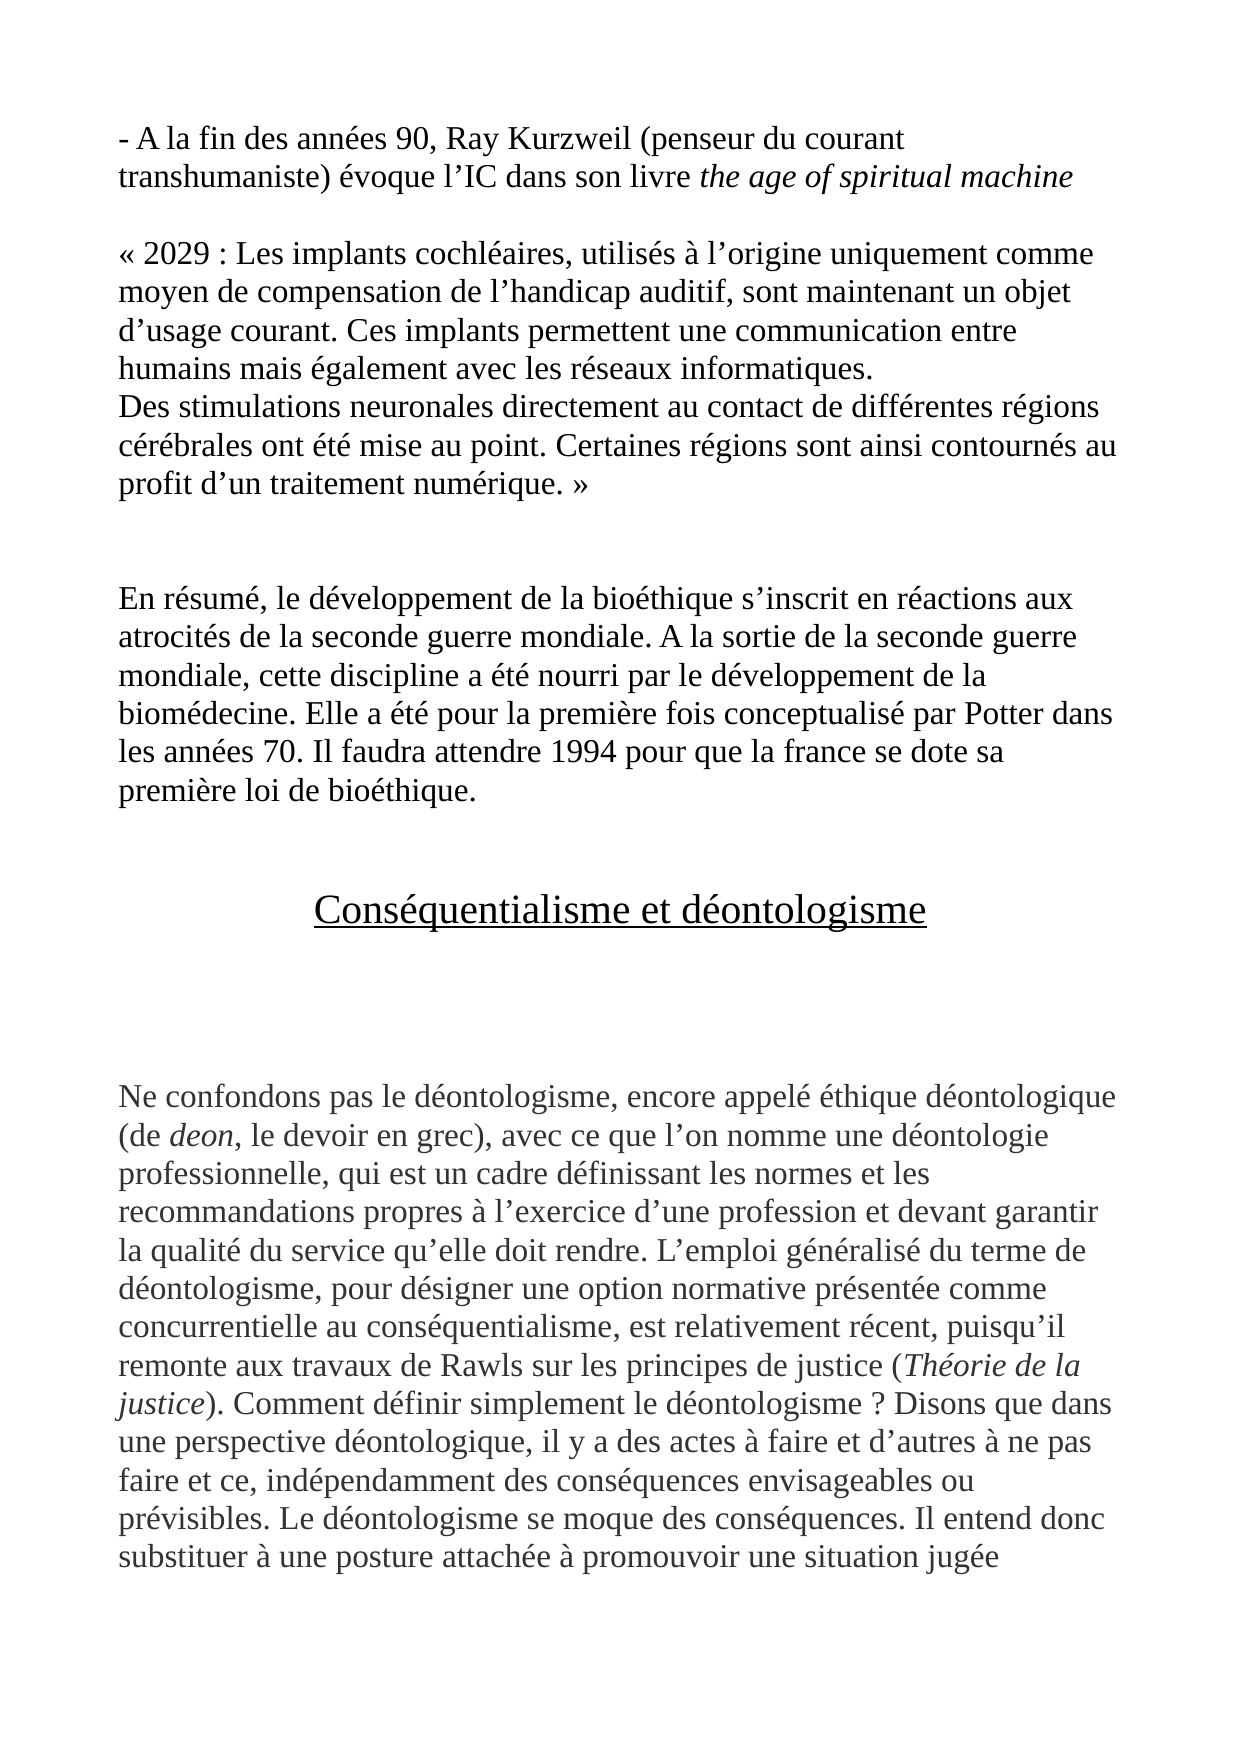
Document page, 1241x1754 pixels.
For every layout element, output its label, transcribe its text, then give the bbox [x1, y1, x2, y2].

text - A la fin des années 90, Ray Kurzweil (penseur du courant transhumaniste) évoque l’IC dans son livre the age of spiritual machine [118, 118, 1122, 195]
text Conséquentialisme et déontologisme [118, 885, 1122, 933]
text En résumé, le développement de la bioéthique s’inscrit en réactions aux atrocités de la seconde guerre mondiale. A la sortie de la seconde guerre mondiale, cette discipline a été nourri par le développement de la biomédecine. Elle a été pour la première fois conceptualisé par Potter dans les années 70. Il faudra attendre 1994 pour que la france se dote sa première loi de bioéthique. [118, 578, 1122, 808]
text « 2029 : Les implants cochléaires, utilisés à l’origine uniquement comme moyen de compensation de l’handicap auditif, sont maintenant un objet d’usage courant. Ces implants permettent une communication entre humains mais également avec les réseaux informatiques. [118, 233, 1122, 386]
text Des stimulations neuronales directement au contact de différentes régions cérébrales ont été mise au point. Certaines régions sont ainsi contournés au profit d’un traitement numérique. » [118, 386, 1122, 501]
text Ne confondons pas le déontologisme, encore appelé éthique déontologique (de deon, le devoir en grec), avec ce que l’on nomme une déontologie professionnelle, qui est un cadre définissant les normes et les recommandations propres à l’exercice d’une profession et devant garantir la qualité du service qu’elle doit rendre. L’emploi généralisé du terme de déontologisme, pour désigner une option normative présentée comme concurrentielle au conséquentialisme, est relativement récent, puisqu’il remonte aux travaux de Rawls sur les principes de justice (Théorie de la justice). Comment définir simplement le déontologisme ? Disons que dans une perspective déontologique, il y a des actes à faire et d’autres à ne pas faire et ce, indépendamment des conséquences envisageables ou prévisibles. Le déontologisme se moque des conséquences. Il entend donc substituer à une posture attachée à promouvoir une situation jugée [118, 1076, 1122, 1575]
